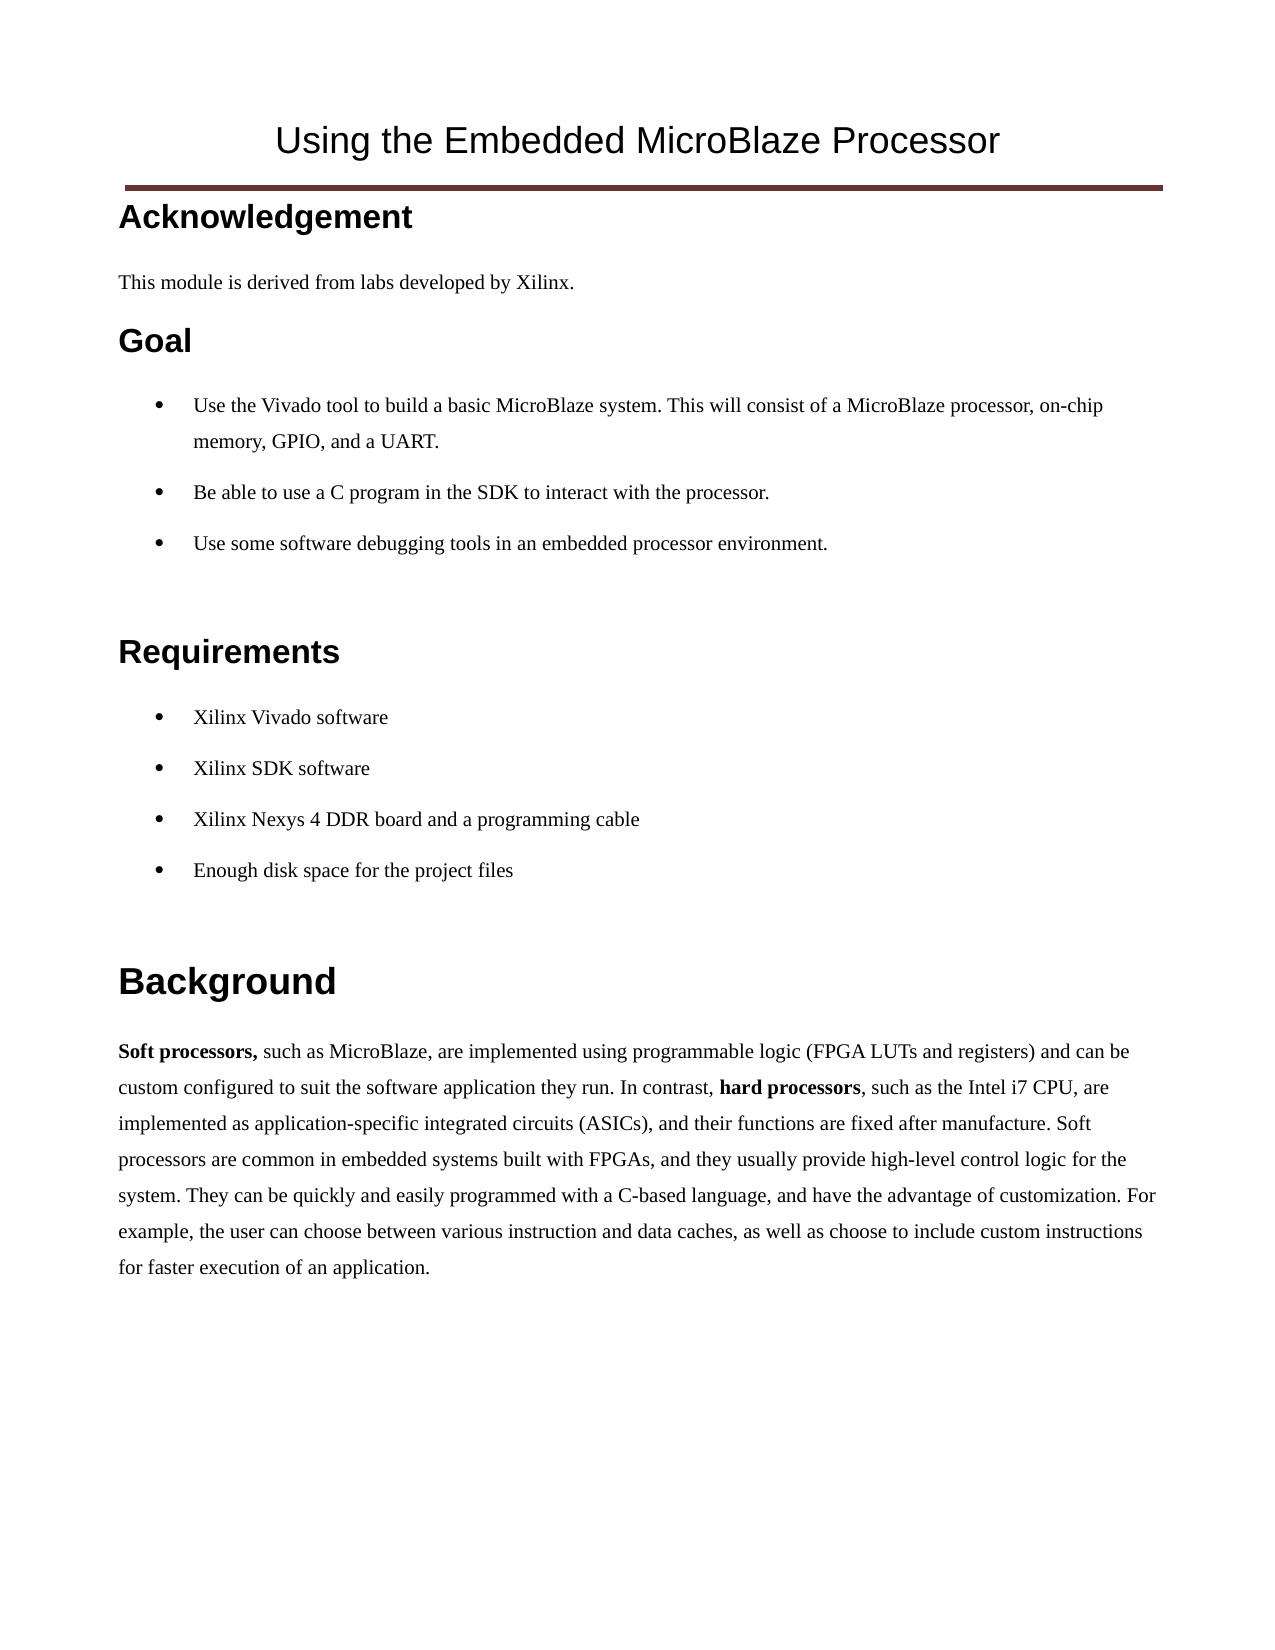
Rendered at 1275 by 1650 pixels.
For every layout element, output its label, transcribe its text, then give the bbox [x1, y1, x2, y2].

subtitle Background [118, 959, 1157, 1002]
list Use some software debugging tools in an embedded processor environment. [156, 531, 1157, 555]
list Use the Vivado tool to build a basic MicroBlaze system. This will consist of a MicroBlaze processor, on-chip memory, GPIO, and a UART. [156, 393, 1157, 453]
subtitle Acknowledgement [118, 198, 1157, 236]
list Be able to use a C program in the SDK to interact with the processor. [156, 480, 1157, 504]
list Xilinx Vivado software [156, 705, 1157, 729]
subtitle Using the Embedded MicroBlaze Processor [118, 118, 1157, 161]
text Soft processors, such as MicroBlaze, are implemented using programmable logic (FPGA LUTs and registers) and can be custom configured to suit the software application they run. In contrast, hard processors, such as the Intel i7 CPU, are implemented as application-specific integrated circuits (ASICs), and their functions are fixed after manufacture. Soft processors are common in embedded systems built with FPGAs, and they usually provide high-level control logic for the system. They can be quickly and easily programmed with a C-based language, and have the advantage of customization. For example, the user can choose between various instruction and data caches, as well as choose to include custom instructions for faster execution of an application. [118, 1039, 1157, 1279]
list Enough disk space for the project files [156, 857, 1157, 882]
subtitle Goal [118, 321, 1157, 359]
subtitle Requirements [118, 633, 1157, 671]
list Xilinx Nexys 4 DDR board and a programming cable [156, 807, 1157, 831]
text This module is derived from labs developed by Xilinx. [118, 270, 1157, 294]
list Xilinx SDK software [156, 756, 1157, 780]
